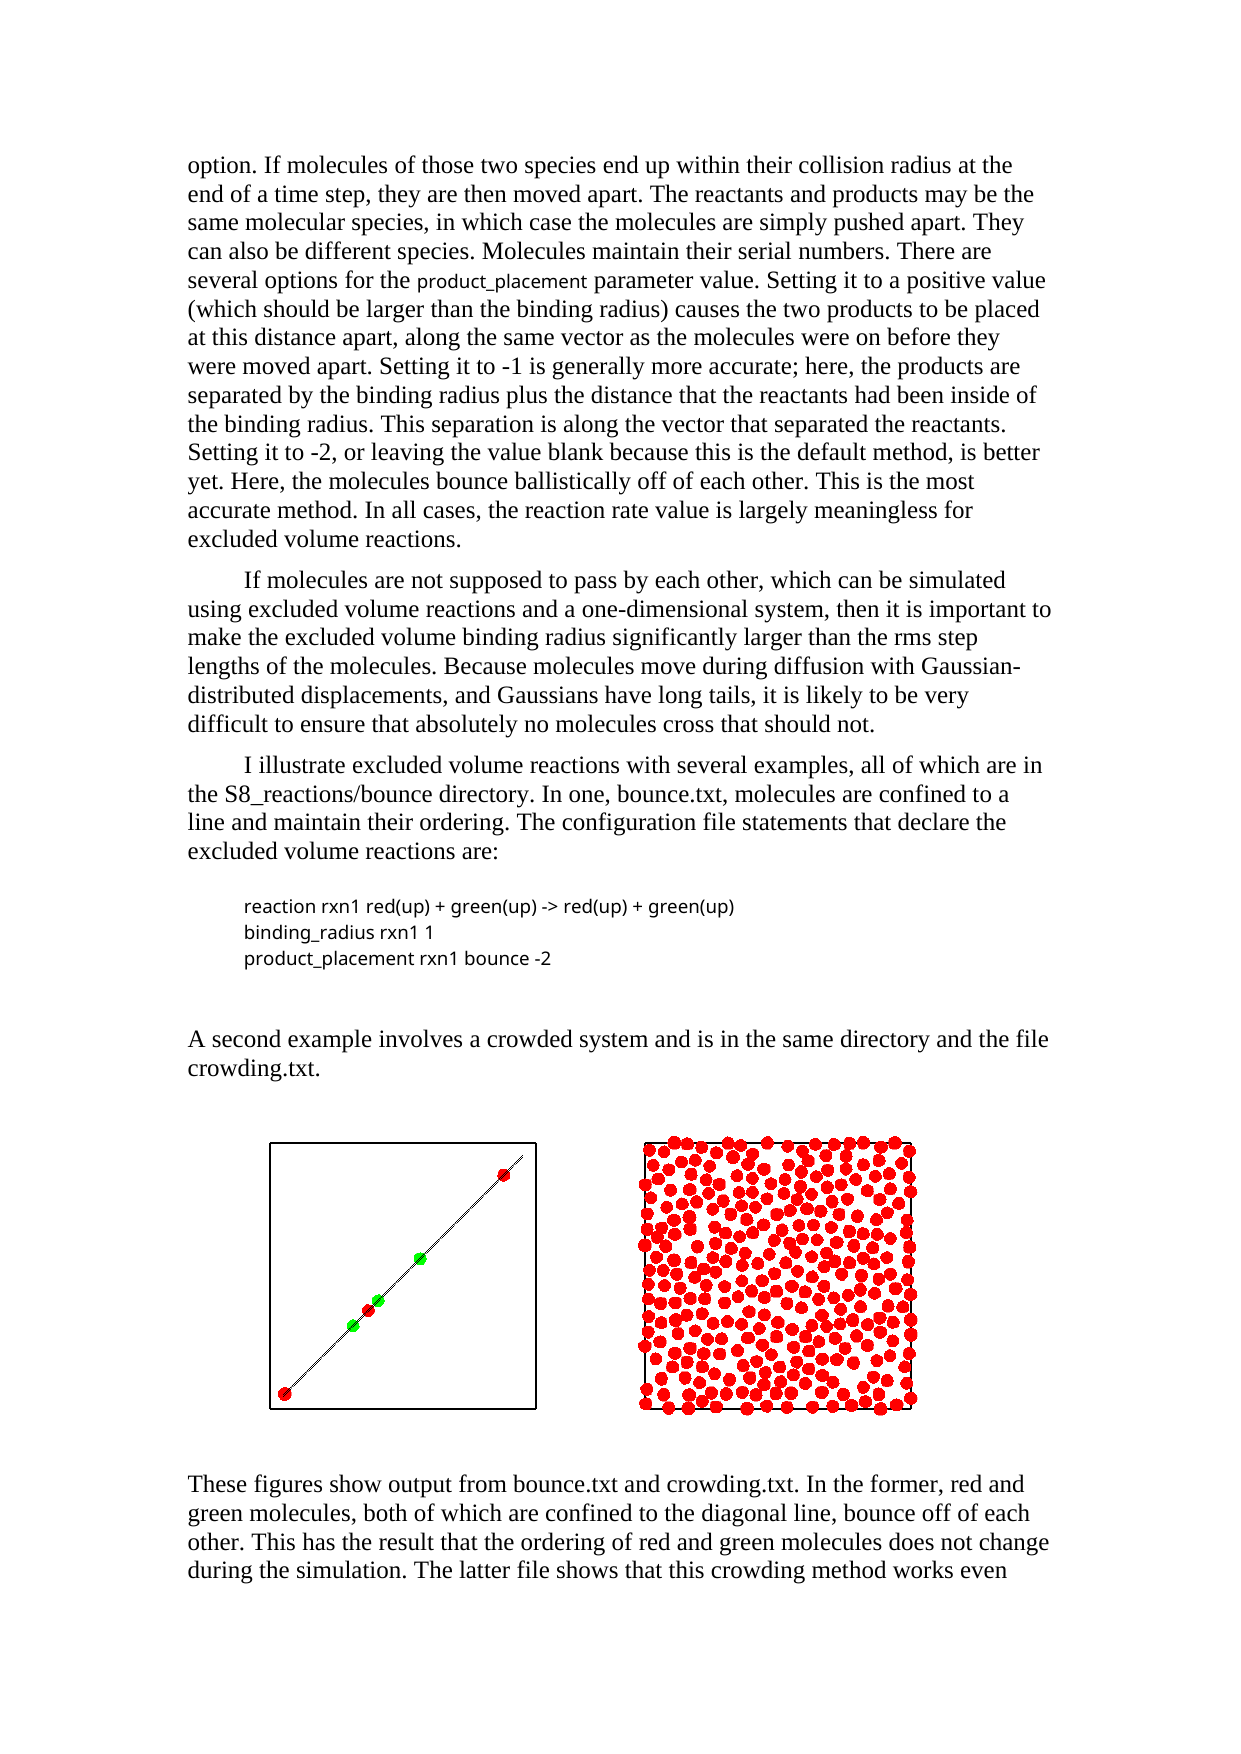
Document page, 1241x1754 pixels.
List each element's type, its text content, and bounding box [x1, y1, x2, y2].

text A second example involves a crowded system and is in the same directory and the file crowding.txt. [187, 1024, 1053, 1082]
text These figures show output from bounce.txt and crowding.txt. In the former, red and green molecules, both of which are confined to the diagonal line, bounce off of each other. This has the result that the ordering of red and green molecules does not change during the simulation. The latter file shows that this crowding method works even [187, 1469, 1053, 1584]
picture [637, 1135, 918, 1416]
text reaction rxn1 red(up) + green(up) -> red(up) + green(up) [187, 894, 1053, 919]
text If molecules are not supposed to pass by each other, which can be simulated using excluded volume reactions and a one-dimensional system, then it is important to make the excluded volume binding radius significantly larger than the rms step lengths of the molecules. Because molecules move during diffusion with Gaussian-distributed displacements, and Gaussians have long tails, it is likely to be very difficult to ensure that absolutely no molecules cross that should not. [187, 565, 1053, 737]
text product_placement rxn1 bounce -2 [187, 945, 1053, 970]
text I illustrate excluded volume reactions with several examples, all of which are in the S8_reactions/bounce directory. In one, bounce.txt, molecules are confined to a line and maintain their ordering. The configuration file statements that declare the excluded volume reactions are: [187, 750, 1053, 865]
picture [262, 1135, 543, 1416]
text binding_radius rxn1 1 [187, 919, 1053, 945]
text option. If molecules of those two species end up within their collision radius at the end of a time step, they are then moved apart. The reactants and products may be the same molecular species, in which case the molecules are simply pushed apart. They can also be different species. Molecules maintain their serial numbers. There are several options for the product_placement parameter value. Setting it to a positive value (which should be larger than the binding radius) causes the two products to be placed at this distance apart, along the same vector as the molecules were on before they were moved apart. Setting it to -1 is generally more accurate; here, the products are separated by the binding radius plus the distance that the reactants had been inside of the binding radius. This separation is along the vector that separated the reactants. Setting it to -2, or leaving the value blank because this is the default method, is better yet. Here, the molecules bounce ballistically off of each other. This is the most accurate method. In all cases, the reaction rate value is largely meaningless for excluded volume reactions. [187, 150, 1053, 552]
